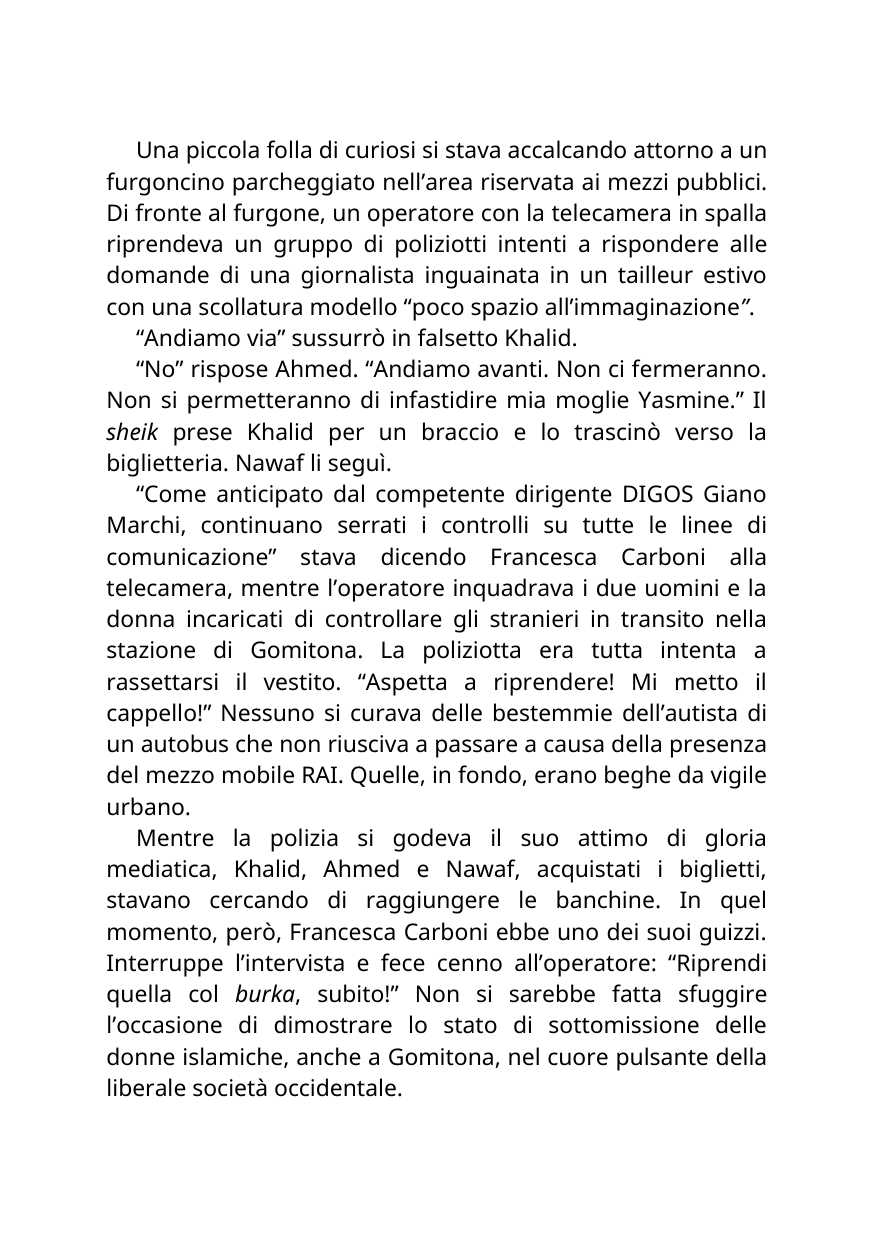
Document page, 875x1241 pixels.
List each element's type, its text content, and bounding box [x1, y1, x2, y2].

text “Andiamo via” sussurrò in falsetto Khalid. [106, 322, 768, 353]
text “No” rispose Ahmed. “Andiamo avanti. Non ci fermeranno. Non si permetteranno di infastidire mia moglie Yasmine.” Il sheik prese Khalid per un braccio e lo trascinò verso la biglietteria. Nawaf li seguì. [106, 353, 768, 478]
text Mentre la polizia si godeva il suo attimo di gloria mediatica, Khalid, Ahmed e Nawaf, acquistati i biglietti, stavano cercando di raggiungere le banchine. In quel momento, però, Francesca Carboni ebbe uno dei suoi guizzi. Interruppe l’intervista e fece cenno all’operatore: “Riprendi quella col burka, subito!” Non si sarebbe fatta sfuggire l’occasione di dimostrare lo stato di sottomissione delle donne islamiche, anche a Gomitona, nel cuore pulsante della liberale società occidentale. [106, 822, 768, 1103]
text “Come anticipato dal competente dirigente DIGOS Giano Marchi, continuano serrati i controlli su tutte le linee di comunicazione” stava dicendo Francesca Carboni alla telecamera, mentre l’operatore inquadrava i due uomini e la donna incaricati di controllare gli stranieri in transito nella stazione di Gomitona. La poliziotta era tutta intenta a rassettarsi il vestito. “Aspetta a riprendere! Mi metto il cappello!” Nessuno si curava delle bestemmie dell’autista di un autobus che non riusciva a passare a causa della presenza del mezzo mobile RAI. Quelle, in fondo, erano beghe da vigile urbano. [106, 478, 768, 822]
text Una piccola folla di curiosi si stava accalcando attorno a un furgoncino parcheggiato nell’area riservata ai mezzi pubblici. Di fronte al furgone, un operatore con la telecamera in spalla riprendeva un gruppo di poliziotti intenti a rispondere alle domande di una giornalista inguainata in un tailleur estivo con una scollatura modello “poco spazio all’immaginazione”. [106, 134, 768, 322]
